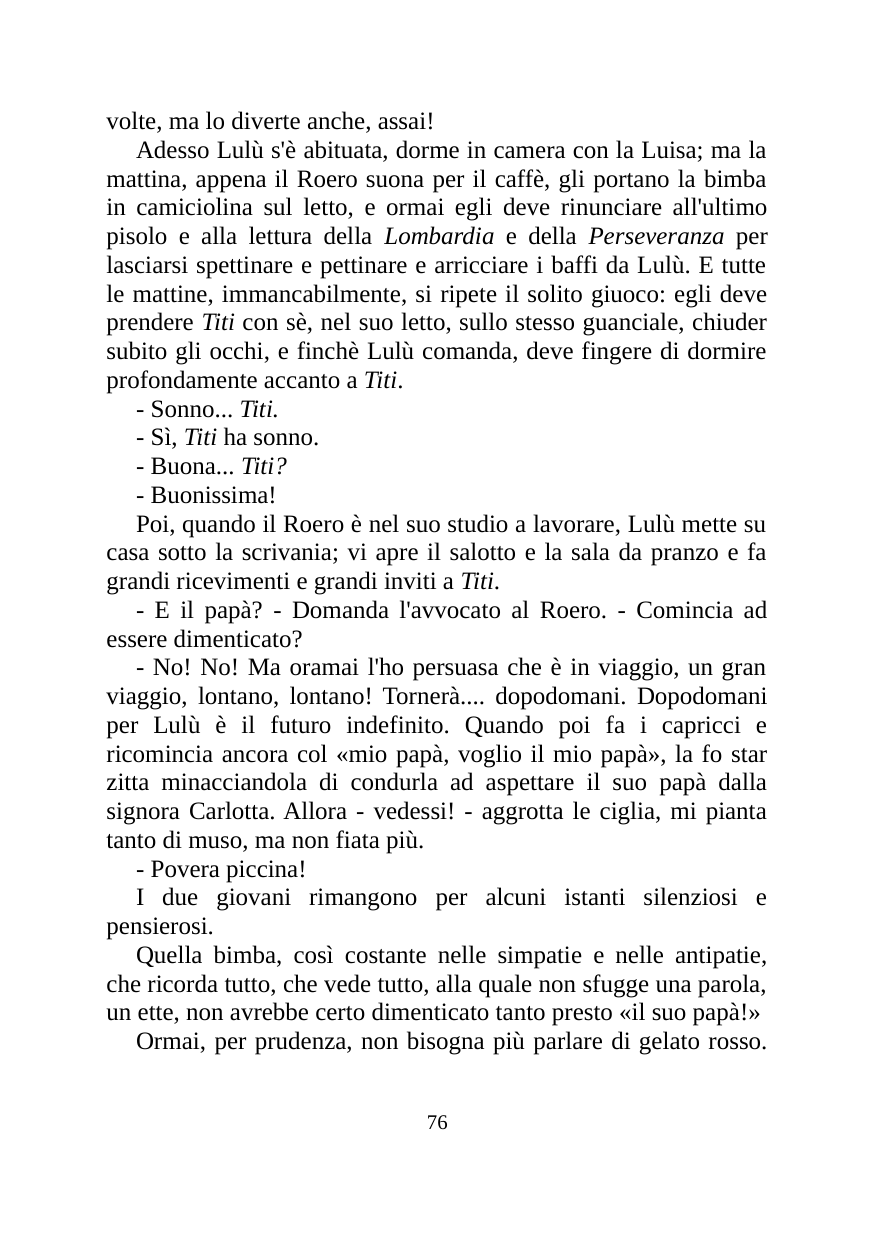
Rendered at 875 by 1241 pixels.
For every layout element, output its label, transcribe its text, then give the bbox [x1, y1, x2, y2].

text - E il papà? - Domanda l'avvocato al Roero. - Comincia ad essere dimenticato? [106, 595, 768, 652]
text Poi, quando il Roero è nel suo studio a lavorare, Lulù mette su casa sotto la scrivania; vi apre il salotto e la sala da pranzo e fa grandi ricevimenti e grandi inviti a Titi. [106, 509, 768, 595]
text - Sonno... Titi. [106, 394, 768, 422]
text Adesso Lulù s'è abituata, dorme in camera con la Luisa; ma la mattina, appena il Roero suona per il caffè, gli portano la bimba in camiciolina sul letto, e ormai egli deve rinunciare all'ultimo pisolo e alla lettura della Lombardia e della Perseveranza per lasciarsi spettinare e pettinare e arricciare i baffi da Lulù. E tutte le mattine, immancabilmente, si ripete il solito giuoco: egli deve prendere Titi con sè, nel suo letto, sullo stesso guanciale, chiuder subito gli occhi, e finchè Lulù comanda, deve fingere di dormire profondamente accanto a Titi. [106, 135, 768, 394]
text Ormai, per prudenza, non bisogna più parlare di gelato rosso. [106, 1026, 768, 1055]
text volte, ma lo diverte anche, assai! [106, 106, 768, 135]
text I due giovani rimangono per alcuni istanti silenziosi e pensierosi. [106, 882, 768, 940]
text Quella bimba, così costante nelle simpatie e nelle antipatie, che ricorda tutto, che vede tutto, alla quale non sfugge una parola, un ette, non avrebbe certo dimenticato tanto presto «il suo papà!» [106, 940, 768, 1026]
text - Buonissima! [106, 480, 768, 509]
text - No! No! Ma oramai l'ho persuasa che è in viaggio, un gran viaggio, lontano, lontano! Tornerà.... dopodomani. Dopodomani per Lulù è il futuro indefinito. Quando poi fa i capricci e ricomincia ancora col «mio papà, voglio il mio papà», la fo star zitta minacciandola di condurla ad aspettare il suo papà dalla signora Carlotta. Allora - vedessi! - aggrotta le ciglia, mi pianta tanto di muso, ma non fiata più. [106, 652, 768, 854]
text - Sì, Titi ha sonno. [106, 422, 768, 451]
text - Povera piccina! [106, 854, 768, 882]
text - Buona... Titi? [106, 451, 768, 480]
